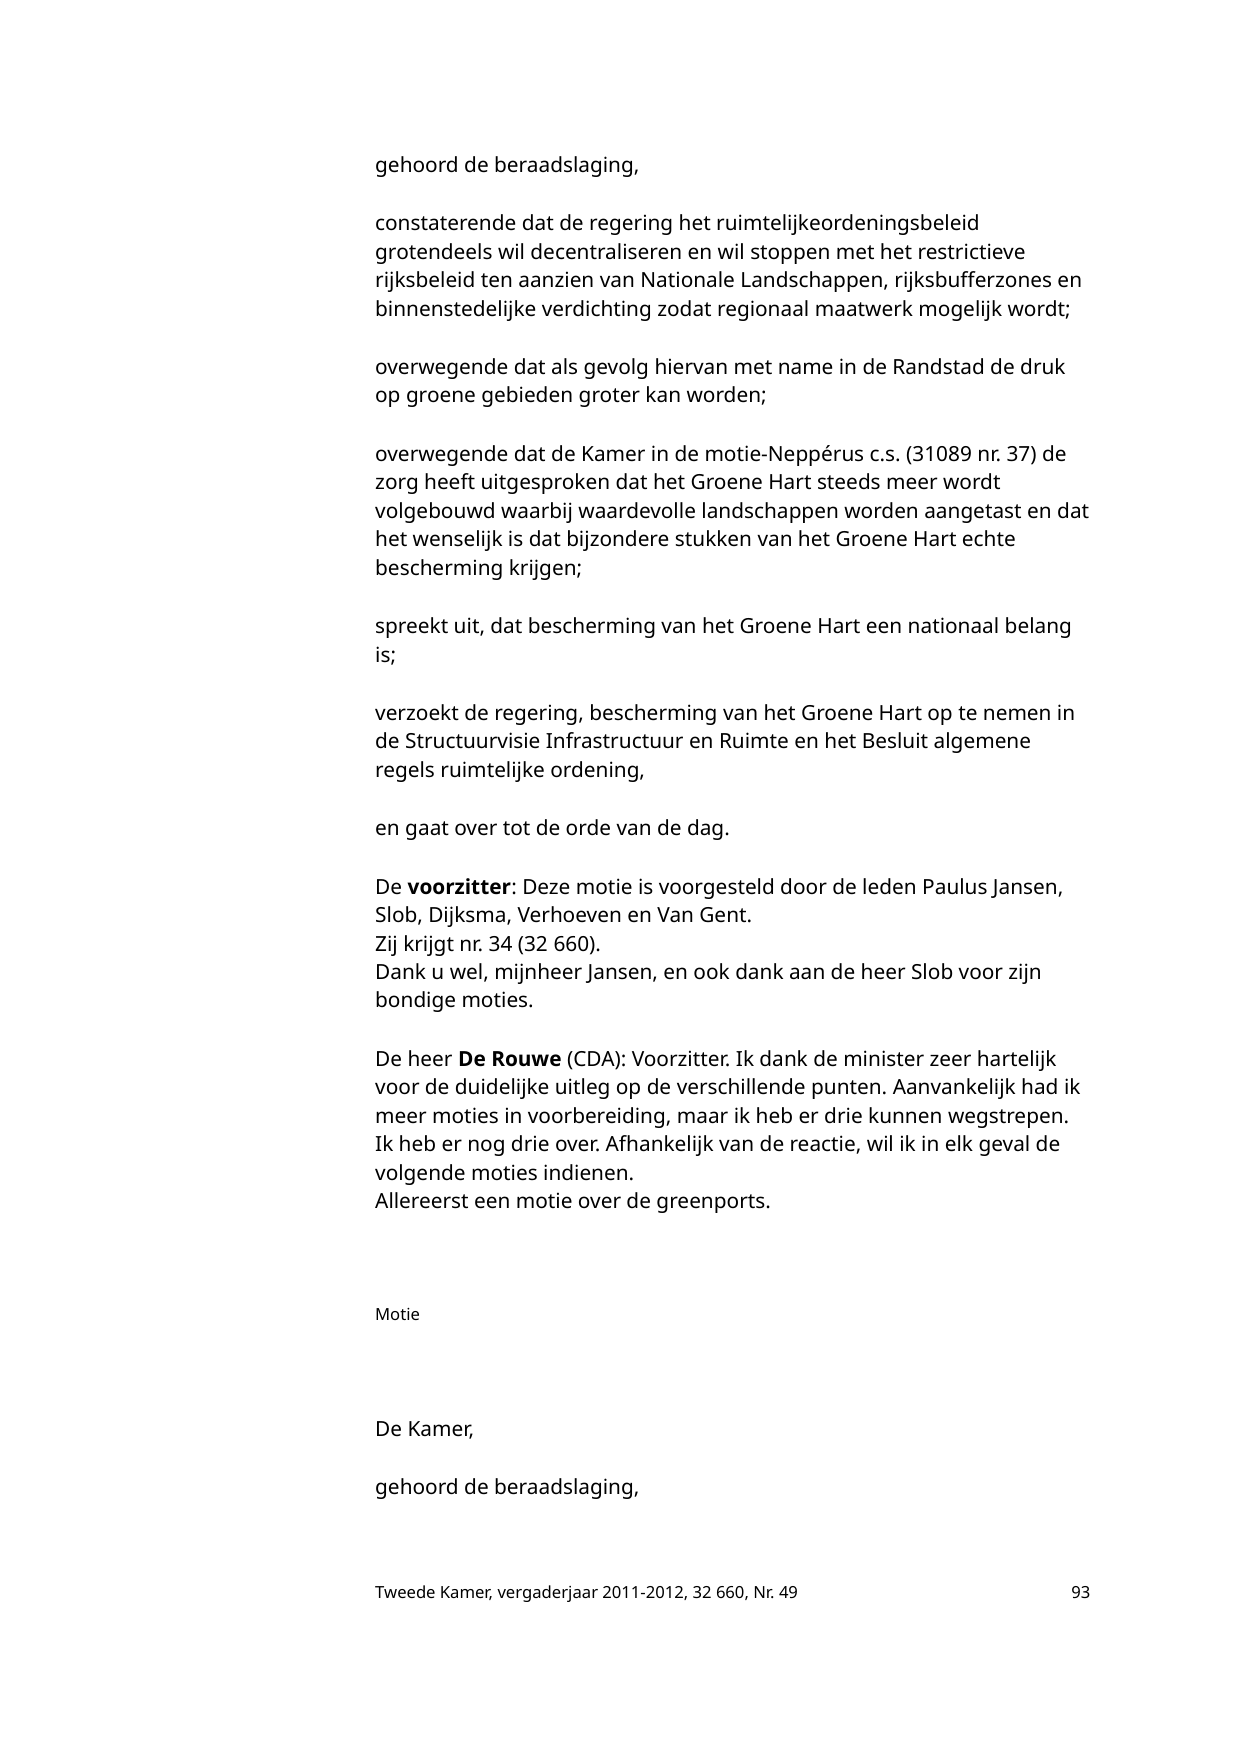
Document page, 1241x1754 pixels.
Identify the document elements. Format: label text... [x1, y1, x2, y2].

text Zij krijgt nr. 34 (32 660). [375, 929, 1090, 957]
text constaterende dat de regering het ruimtelijkeordeningsbeleid grotendeels wil decentraliseren en wil stoppen met het restrictieve rijksbeleid ten aanzien van Nationale Landschappen, rijksbufferzones en binnenstedelijke verdichting zodat regionaal maatwerk mogelijk wordt; [375, 208, 1090, 322]
text De voorzitter: Deze motie is voorgesteld door de leden Paulus Jansen, Slob, Dijksma, Verhoeven en Van Gent. [375, 872, 1090, 929]
text overwegende dat als gevolg hiervan met name in de Randstad de druk op groene gebieden groter kan worden; [375, 352, 1090, 409]
text gehoord de beraadslaging, [375, 150, 1090, 178]
text gehoord de beraadslaging, [375, 1472, 1090, 1501]
text De heer De Rouwe (CDA): Voorzitter. Ik dank de minister zeer hartelijk voor de duidelijke uitleg op de verschillende punten. Aanvankelijk had ik meer moties in voorbereiding, maar ik heb er drie kunnen wegstrepen. Ik heb er nog drie over. Afhankelijk van de reactie, wil ik in elk geval de volgende moties indienen. [375, 1044, 1090, 1186]
text overwegende dat de Kamer in de motie-Neppérus c.s. (31089 nr. 37) de zorg heeft uitgesproken dat het Groene Hart steeds meer wordt volgebouwd waarbij waardevolle landschappen worden aangetast en dat het wenselijk is dat bijzondere stukken van het Groene Hart echte bescherming krijgen; [375, 439, 1090, 581]
text De Kamer, [375, 1414, 1090, 1442]
text Dank u wel, mijnheer Jansen, en ook dank aan de heer Slob voor zijn bondige moties. [375, 957, 1090, 1014]
table_header Motie [375, 1303, 1090, 1355]
text verzoekt de regering, bescherming van het Groene Hart op te nemen in de Structuurvisie Infrastructuur en Ruimte en het Besluit algemene regels ruimtelijke ordening, [375, 698, 1090, 783]
text Allereerst een motie over de greenports. [375, 1186, 1090, 1215]
text spreekt uit, dat bescherming van het Groene Hart een nationaal belang is; [375, 611, 1090, 668]
text en gaat over tot de orde van de dag. [375, 813, 1090, 842]
